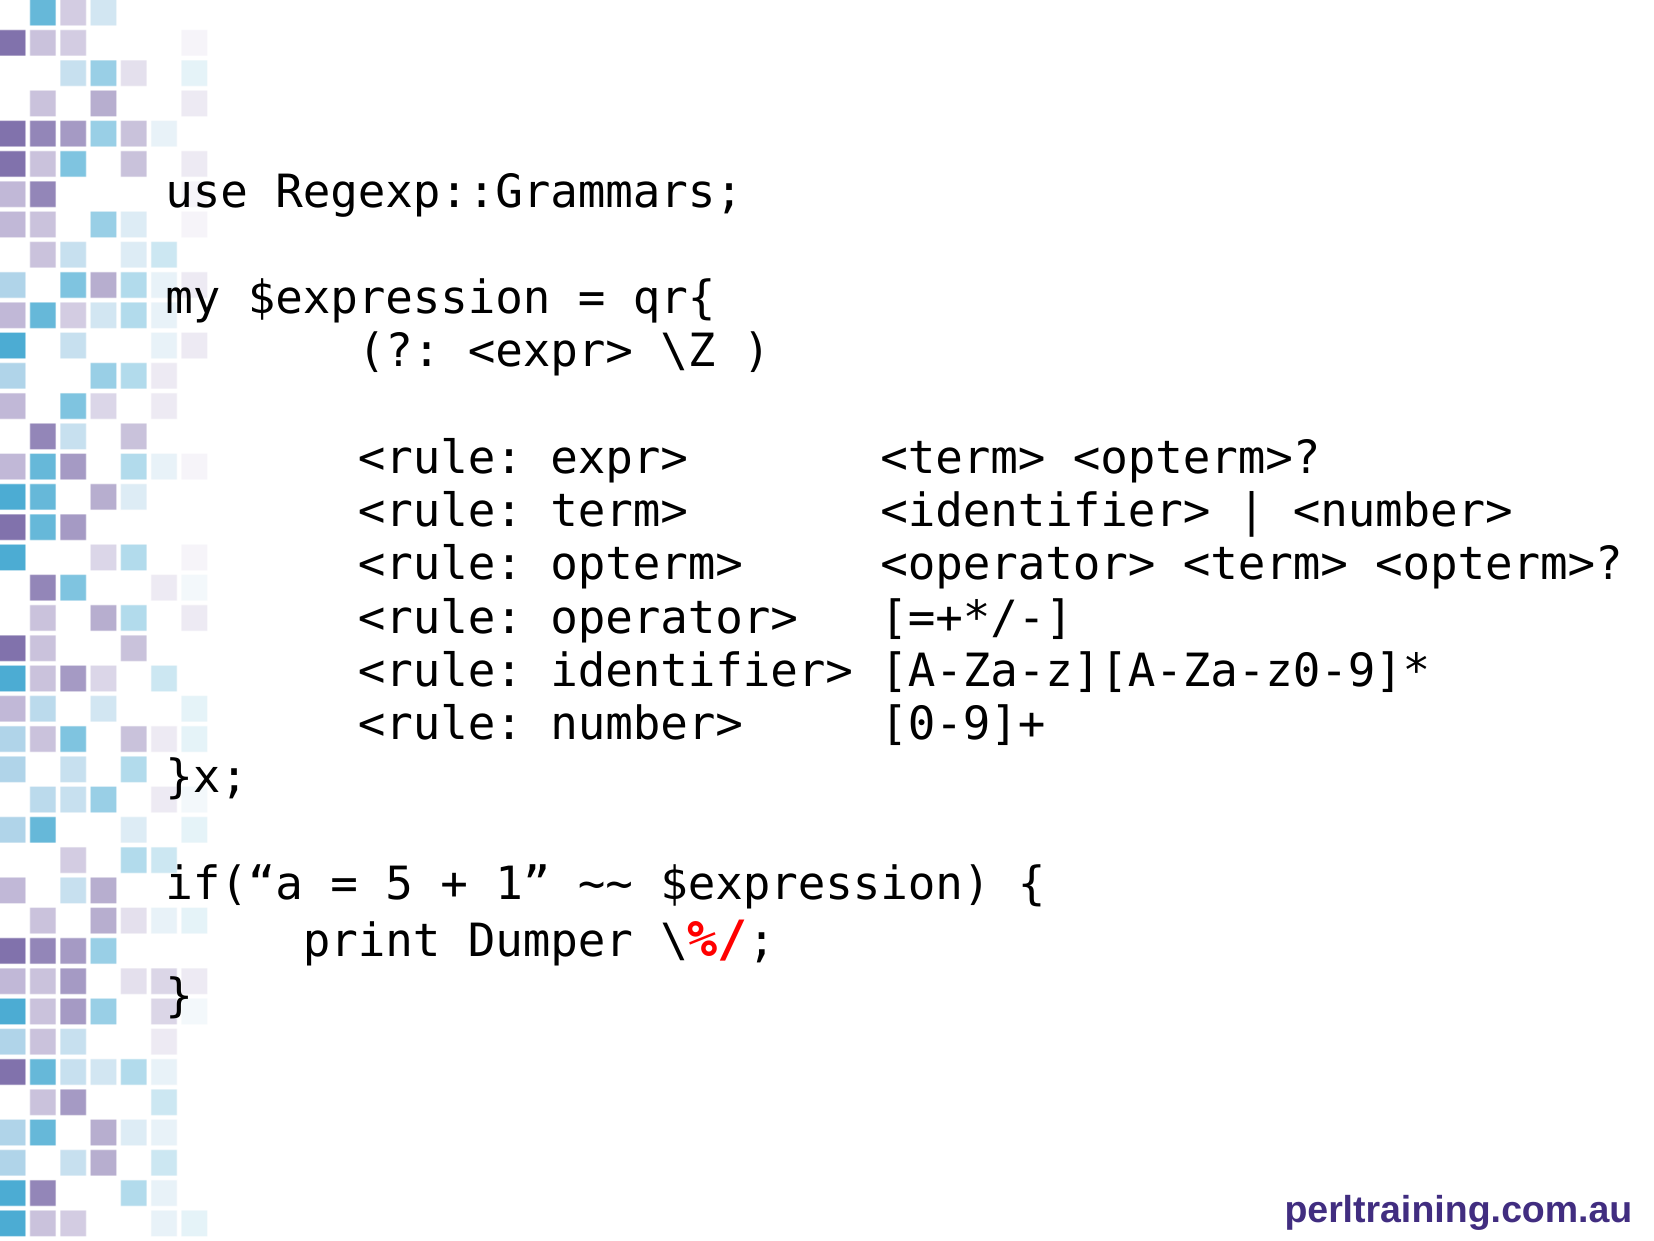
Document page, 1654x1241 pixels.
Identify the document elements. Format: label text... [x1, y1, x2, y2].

picture [0, 0, 212, 1241]
title use Regexp::Grammars; my $expression = qr{ (?: <expr> \Z ) <rule: expr> <term> <opterm>? <rule: term> <identifier> | <number> <rule: opterm> <operator> <term> <opterm>? <rule: operator> [=+*/-] <rule: identifier> [A-Za-z][A-Za-z0-9]* <rule: number> [0-9]+ }x; if(“a = 5 + 1” ~~ $expression) { print Dumper \%/; } [165, 64, 1654, 1123]
